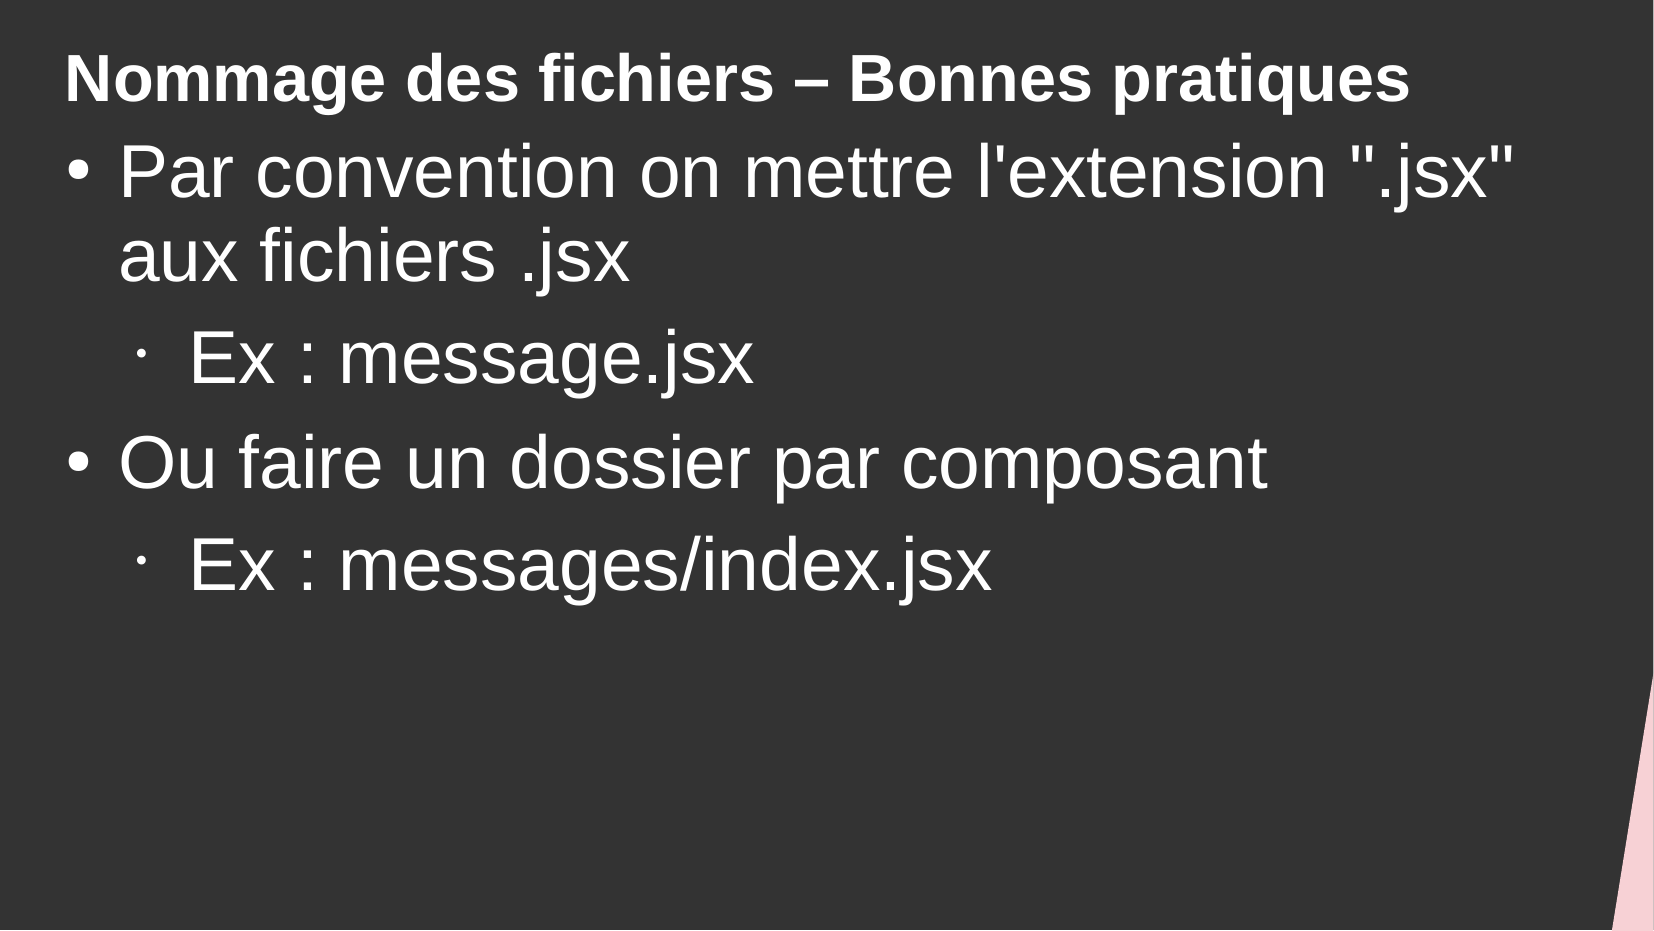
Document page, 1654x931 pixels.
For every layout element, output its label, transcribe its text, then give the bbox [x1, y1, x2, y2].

list Par convention on mettre l'extension ".jsx" aux fichiers .jsx Ex : message.jsx Ou faire un dossier par composant Ex : messages/index.jsx [47, 129, 1607, 697]
title Nommage des fichiers – Bonnes pratiques [64, 40, 1635, 119]
text_box [1611, 669, 1654, 931]
